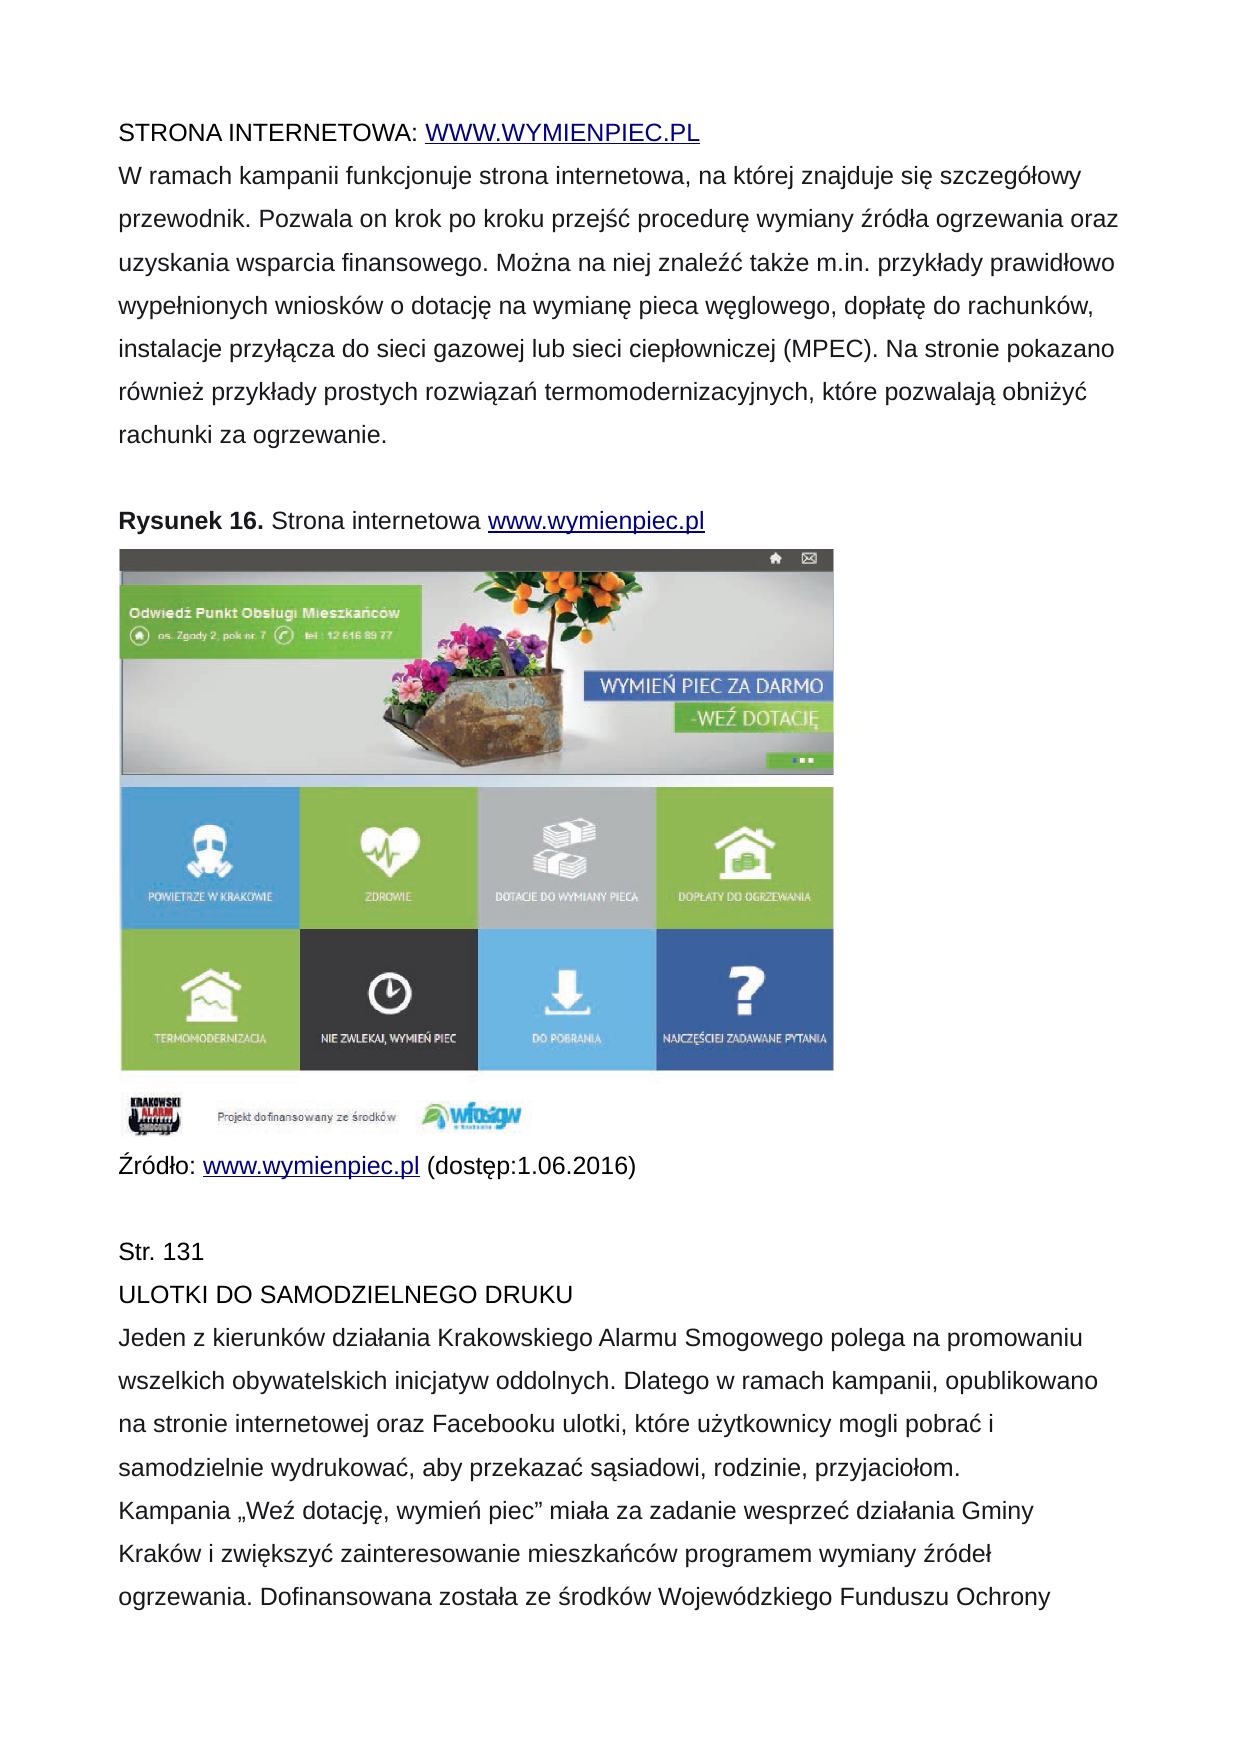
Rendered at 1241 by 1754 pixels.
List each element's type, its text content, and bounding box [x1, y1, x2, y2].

subtitle ULOTKI DO SAMODZIELNEGO DRUKU [118, 1280, 1122, 1309]
picture [118, 549, 835, 1137]
subtitle STRONA INTERNETOWA: WWW.WYMIENPIEC.PL [118, 118, 1122, 147]
text Str. 131 [118, 1237, 1122, 1266]
text W ramach kampanii funkcjonuje strona internetowa, na której znajduje się szczegółowy przewodnik. Pozwala on krok po kroku przejść procedurę wymiany źródła ogrzewania oraz uzyskania wsparcia finansowego. Można na niej znaleźć także m.in. przykłady prawidłowo wypełnionych wniosków o dotację na wymianę pieca węglowego, dopłatę do rachunków, instalacje przyłącza do sieci gazowej lub sieci ciepłowniczej (MPEC). Na stronie pokazano również przykłady prostych rozwiązań termomodernizacyjnych, które pozwalają obniżyć rachunki za ogrzewanie. [118, 161, 1122, 449]
text Rysunek 16. Strona internetowa www.wymienpiec.pl [118, 506, 1122, 535]
text Źródło: www.wymienpiec.pl (dostęp:1.06.2016) [118, 1151, 1122, 1179]
text Jeden z kierunków działania Krakowskiego Alarmu Smogowego polega na promowaniu wszelkich obywatelskich inicjatyw oddolnych. Dlatego w ramach kampanii, opublikowano na stronie internetowej oraz Facebooku ulotki, które użytkownicy mogli pobrać i samodzielnie wydrukować, aby przekazać sąsiadowi, rodzinie, przyjaciołom. [118, 1323, 1122, 1481]
text Kampania „Weź dotację, wymień piec” miała za zadanie wesprzeć działania Gminy Kraków i zwiększyć zainteresowanie mieszkańców programem wymiany źródeł ogrzewania. Dofinansowana została ze środków Wojewódzkiego Funduszu Ochrony [118, 1496, 1122, 1611]
